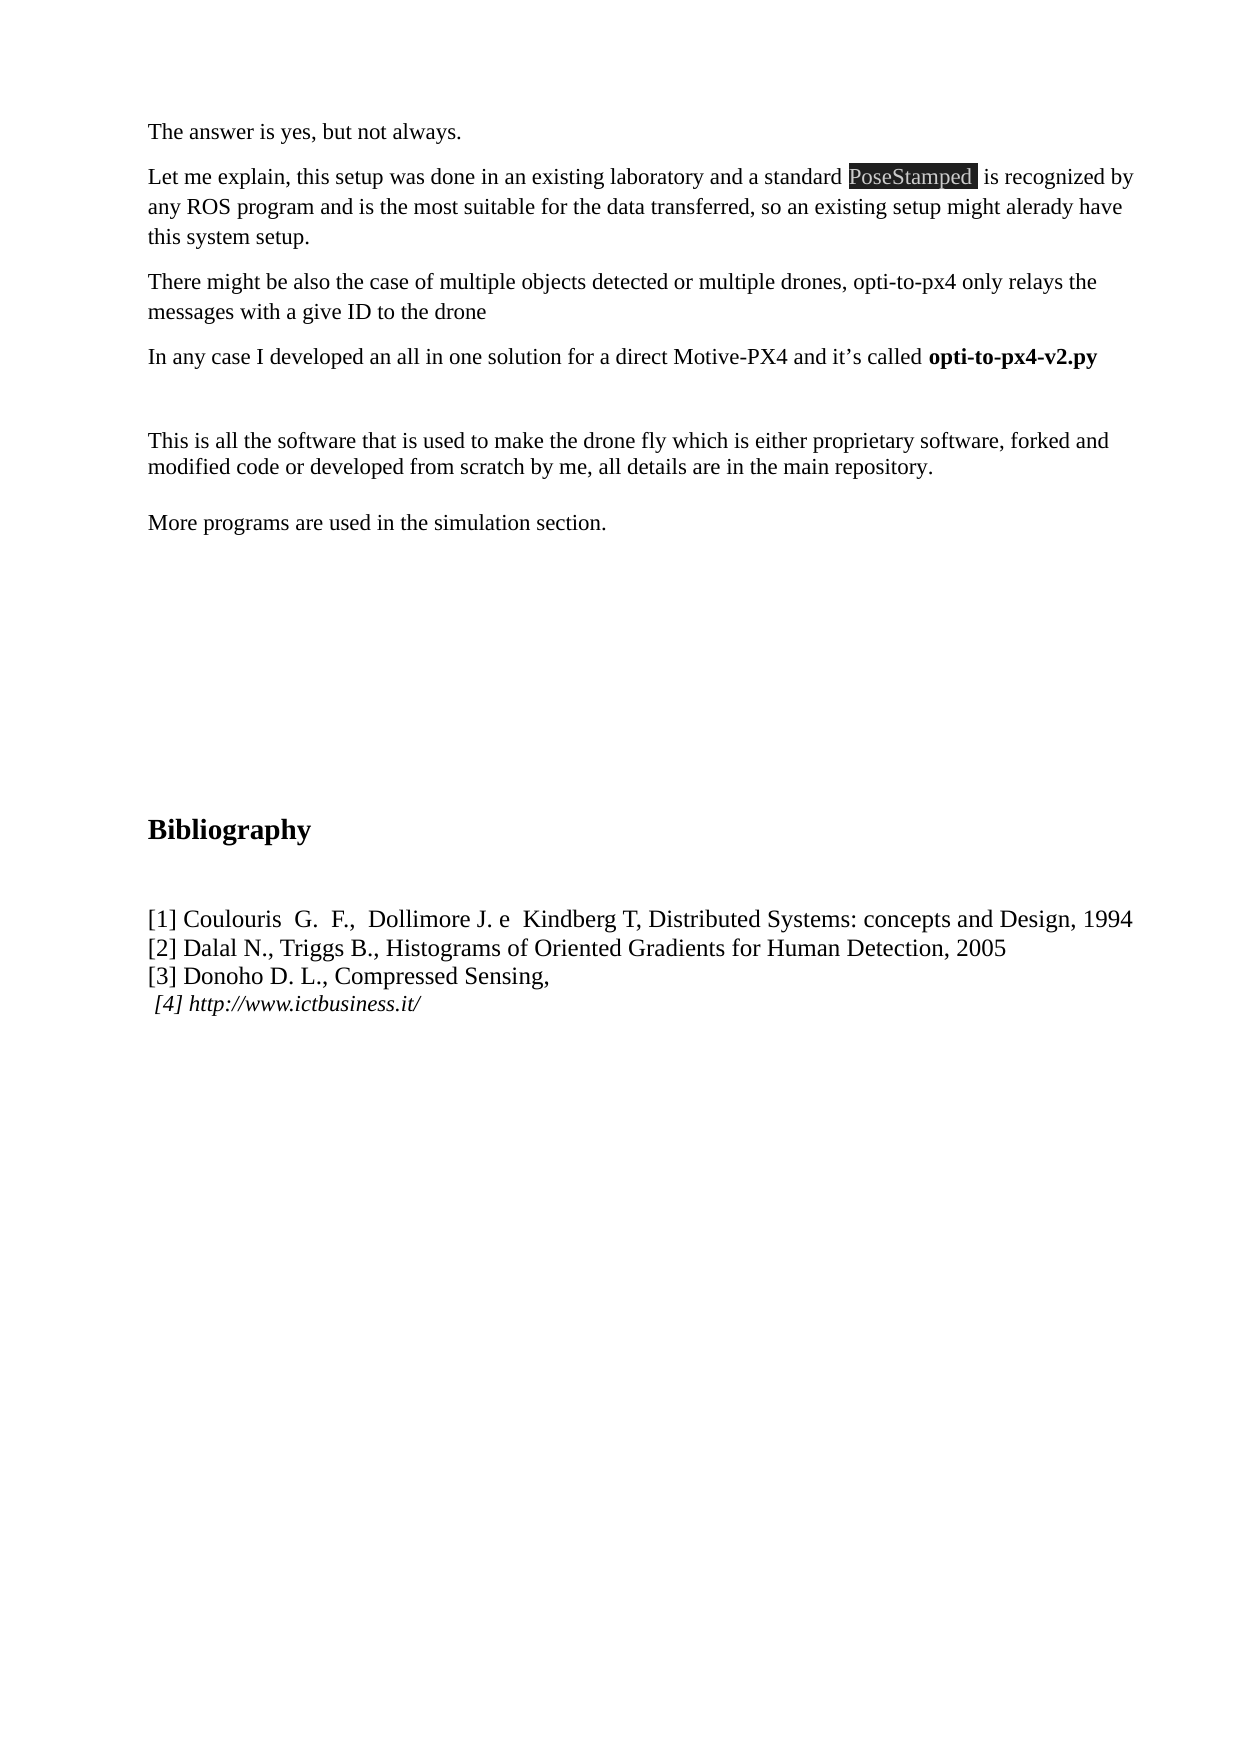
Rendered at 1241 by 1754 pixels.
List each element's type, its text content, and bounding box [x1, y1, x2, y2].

subtitle More programs are used in the simulation section. [148, 509, 1152, 536]
list In any case I developed an all in one solution for a direct Motive-PX4 and it’s called opti-to-px4-v2.py [0, 343, 1152, 369]
text This is all the software that is used to make the drone fly which is either proprietary software, forked and modified code or developed from scratch by me, all details are in the main repository. [148, 427, 1152, 479]
text [3] Donoho D. L., Compressed Sensing, [148, 961, 1152, 990]
list There might be also the case of multiple objects detected or multiple drones, opti-to-px4 only relays the messages with a give ID to the drone [0, 268, 1152, 325]
text Bibliography [148, 812, 1152, 845]
list Let me explain, this setup was done in an existing laboratory and a standard PoseStamped is recognized by any ROS program and is the most suitable for the data transferred, so an existing setup might alerady have this system setup. [0, 163, 1152, 250]
text [2] Dalal N., Triggs B., Histograms of Oriented Gradients for Human Detection, 2005 [148, 933, 1152, 961]
text [4] http://www.ictbusiness.it/ [148, 990, 1152, 1017]
text [1] Coulouris G. F., Dollimore J. e Kindberg T, Distributed Systems: concepts and Design, 1994 [148, 904, 1152, 933]
list The answer is yes, but not always. [0, 118, 1152, 144]
